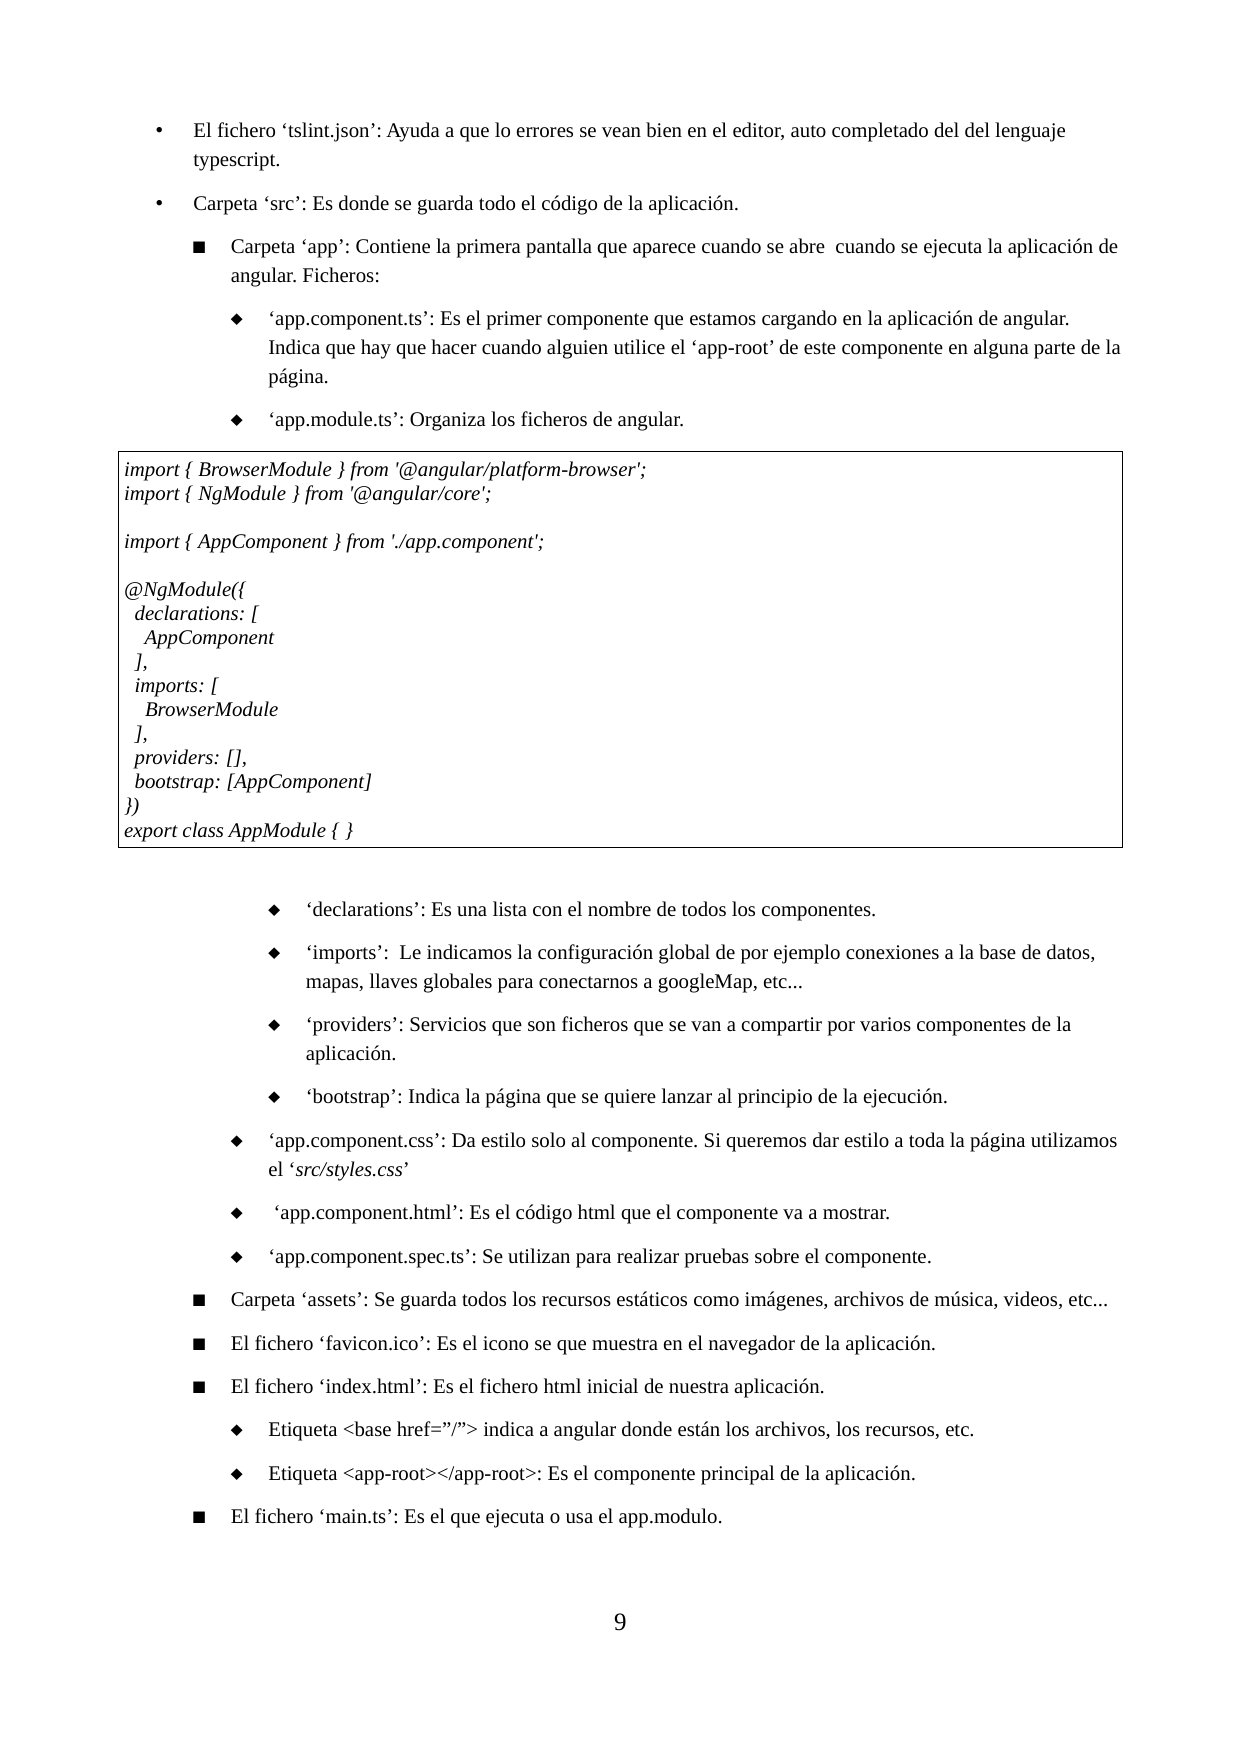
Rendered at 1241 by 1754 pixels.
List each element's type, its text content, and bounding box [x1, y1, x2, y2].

list ‘bootstrap’: Indica la página que se quiere lanzar al principio de la ejecución. [268, 1084, 1122, 1108]
list Etiqueta <base href=”/”> indica a angular donde están los archivos, los recursos, etc. [231, 1417, 1122, 1441]
list ‘providers’: Servicios que son ficheros que se van a compartir por varios componentes de la aplicación. [268, 1012, 1122, 1065]
list El fichero ‘main.ts’: Es el que ejecuta o usa el app.modulo. [193, 1504, 1122, 1528]
list ‘app.component.ts’: Es el primer componente que estamos cargando en la aplicación de angular. Indica que hay que hacer cuando alguien utilice el ‘app-root’ de este componente en alguna parte de la página. [231, 306, 1122, 388]
list ‘declarations’: Es una lista con el nombre de todos los componentes. [268, 896, 1122, 921]
list ‘imports’: Le indicamos la configuración global de por ejemplo conexiones a la base de datos, mapas, llaves globales para conectarnos a googleMap, etc... [268, 940, 1122, 993]
list El fichero ‘tslint.json’: Ayuda a que lo errores se vean bien en el editor, auto completado del del lenguaje typescript. [156, 118, 1122, 171]
table_header import { BrowserModule } from '@angular/platform-browser'; import { NgModule } from '@angular/core'; import { AppComponent } from './app.component'; @NgModule({ declarations: [ AppComponent ], imports: [ BrowserModule ], providers: [], bootstrap: [AppComponent] }) export class AppModule { } [119, 452, 1122, 847]
list ‘app.module.ts’: Organiza los ficheros de angular. [231, 407, 1122, 431]
list ‘app.component.html’: Es el código html que el componente va a mostrar. [231, 1200, 1122, 1224]
list El fichero ‘index.html’: Es el fichero html inicial de nuestra aplicación. [193, 1374, 1122, 1398]
list Etiqueta <app-root></app-root>: Es el componente principal de la aplicación. [231, 1461, 1122, 1485]
list ‘app.component.spec.ts’: Se utilizan para realizar pruebas sobre el componente. [231, 1244, 1122, 1268]
list ‘app.component.css’: Da estilo solo al componente. Si queremos dar estilo a toda la página utilizamos el ‘src/styles.css’ [231, 1128, 1122, 1181]
list Carpeta ‘app’: Contiene la primera pantalla que aparece cuando se abre cuando se ejecuta la aplicación de angular. Ficheros: [193, 234, 1122, 287]
list Carpeta ‘src’: Es donde se guarda todo el código de la aplicación. [156, 190, 1122, 214]
list Carpeta ‘assets’: Se guarda todos los recursos estáticos como imágenes, archivos de música, videos, etc... [193, 1287, 1122, 1311]
list El fichero ‘favicon.ico’: Es el icono se que muestra en el navegador de la aplicación. [193, 1331, 1122, 1354]
